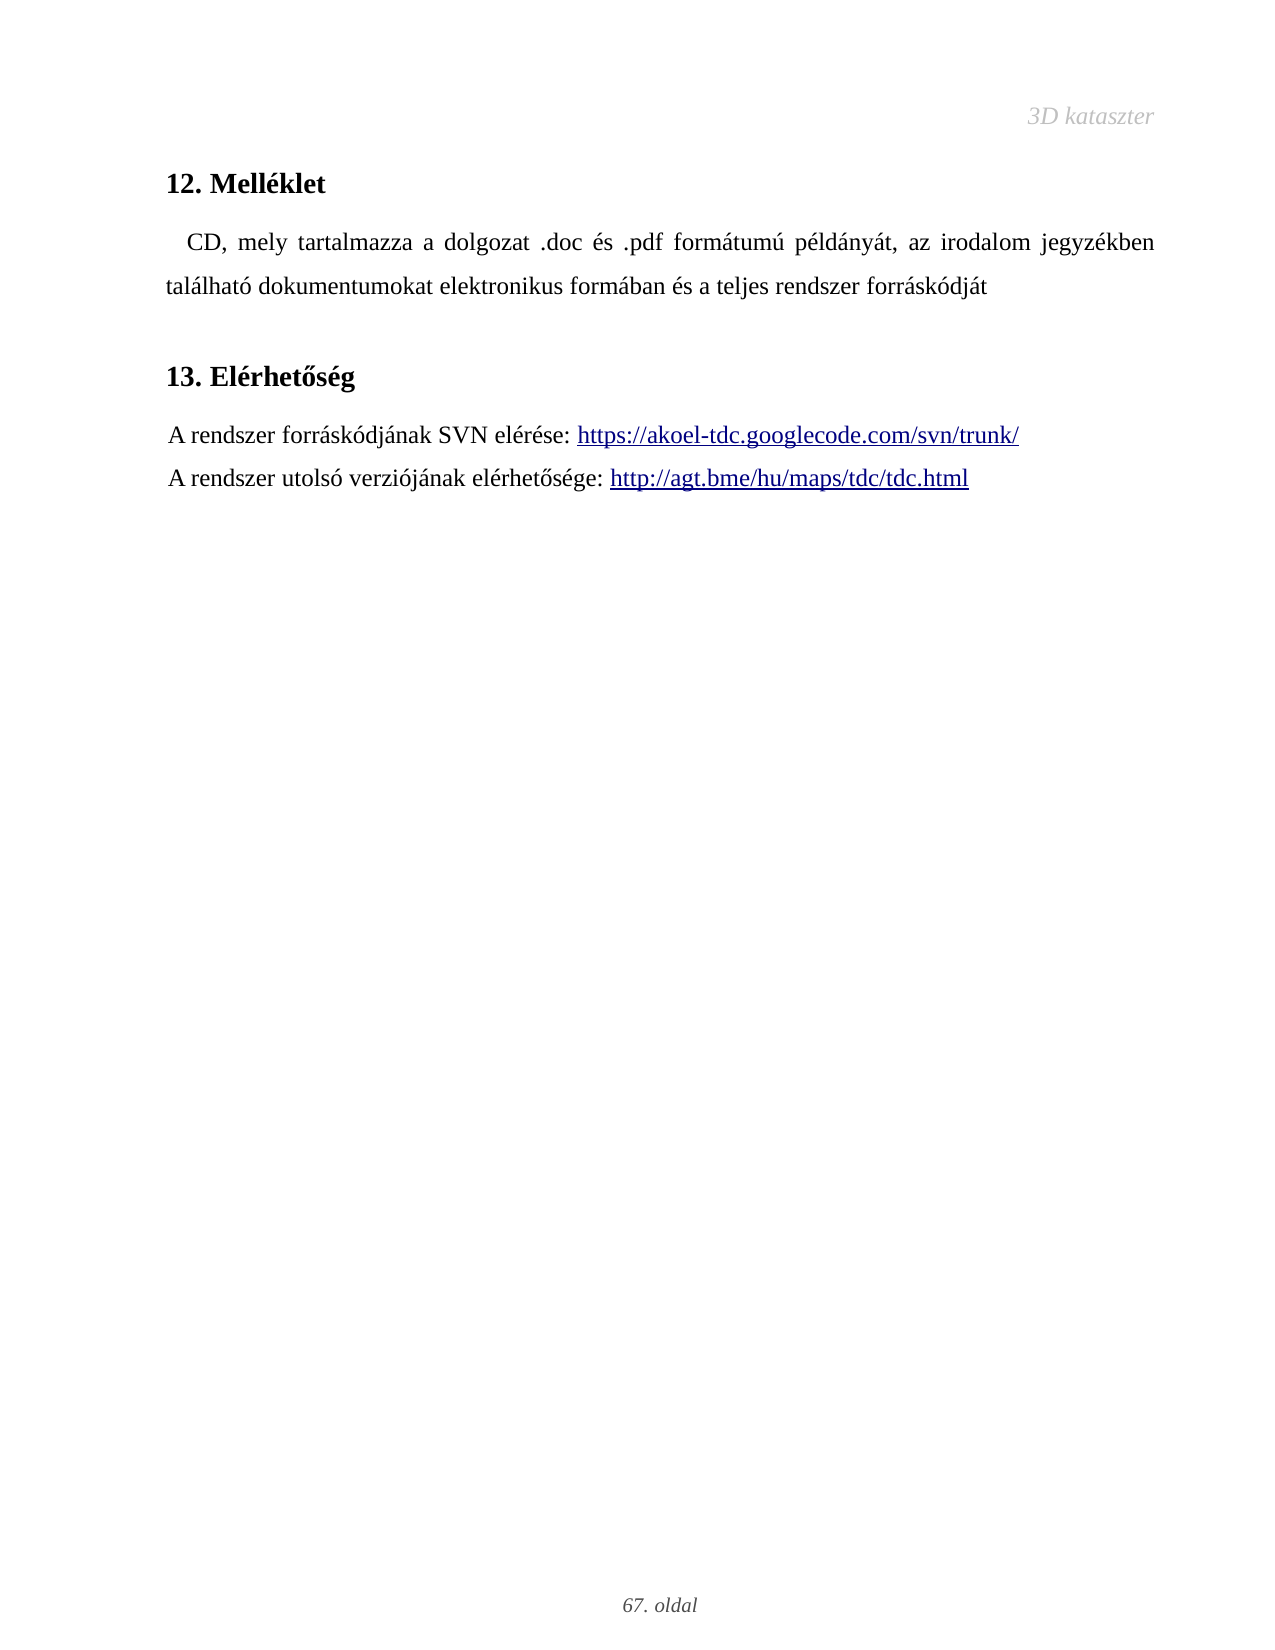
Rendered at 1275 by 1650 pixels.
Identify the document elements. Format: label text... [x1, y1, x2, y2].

subtitle Elérhetőség [166, 359, 1156, 393]
text A rendszer utolsó verziójának elérhetősége: http://agt.bme/hu/maps/tdc/tdc.html [166, 463, 1156, 492]
subtitle Melléklet [166, 167, 1156, 200]
text CD, mely tartalmazza a dolgozat .doc és .pdf formátumú példányát, az irodalom jegyzékben található dokumentumokat elektronikus formában és a teljes rendszer forráskódját [166, 227, 1156, 300]
text A rendszer forráskódjának SVN elérése: https://akoel-tdc.googlecode.com/svn/trunk/ [166, 420, 1156, 449]
